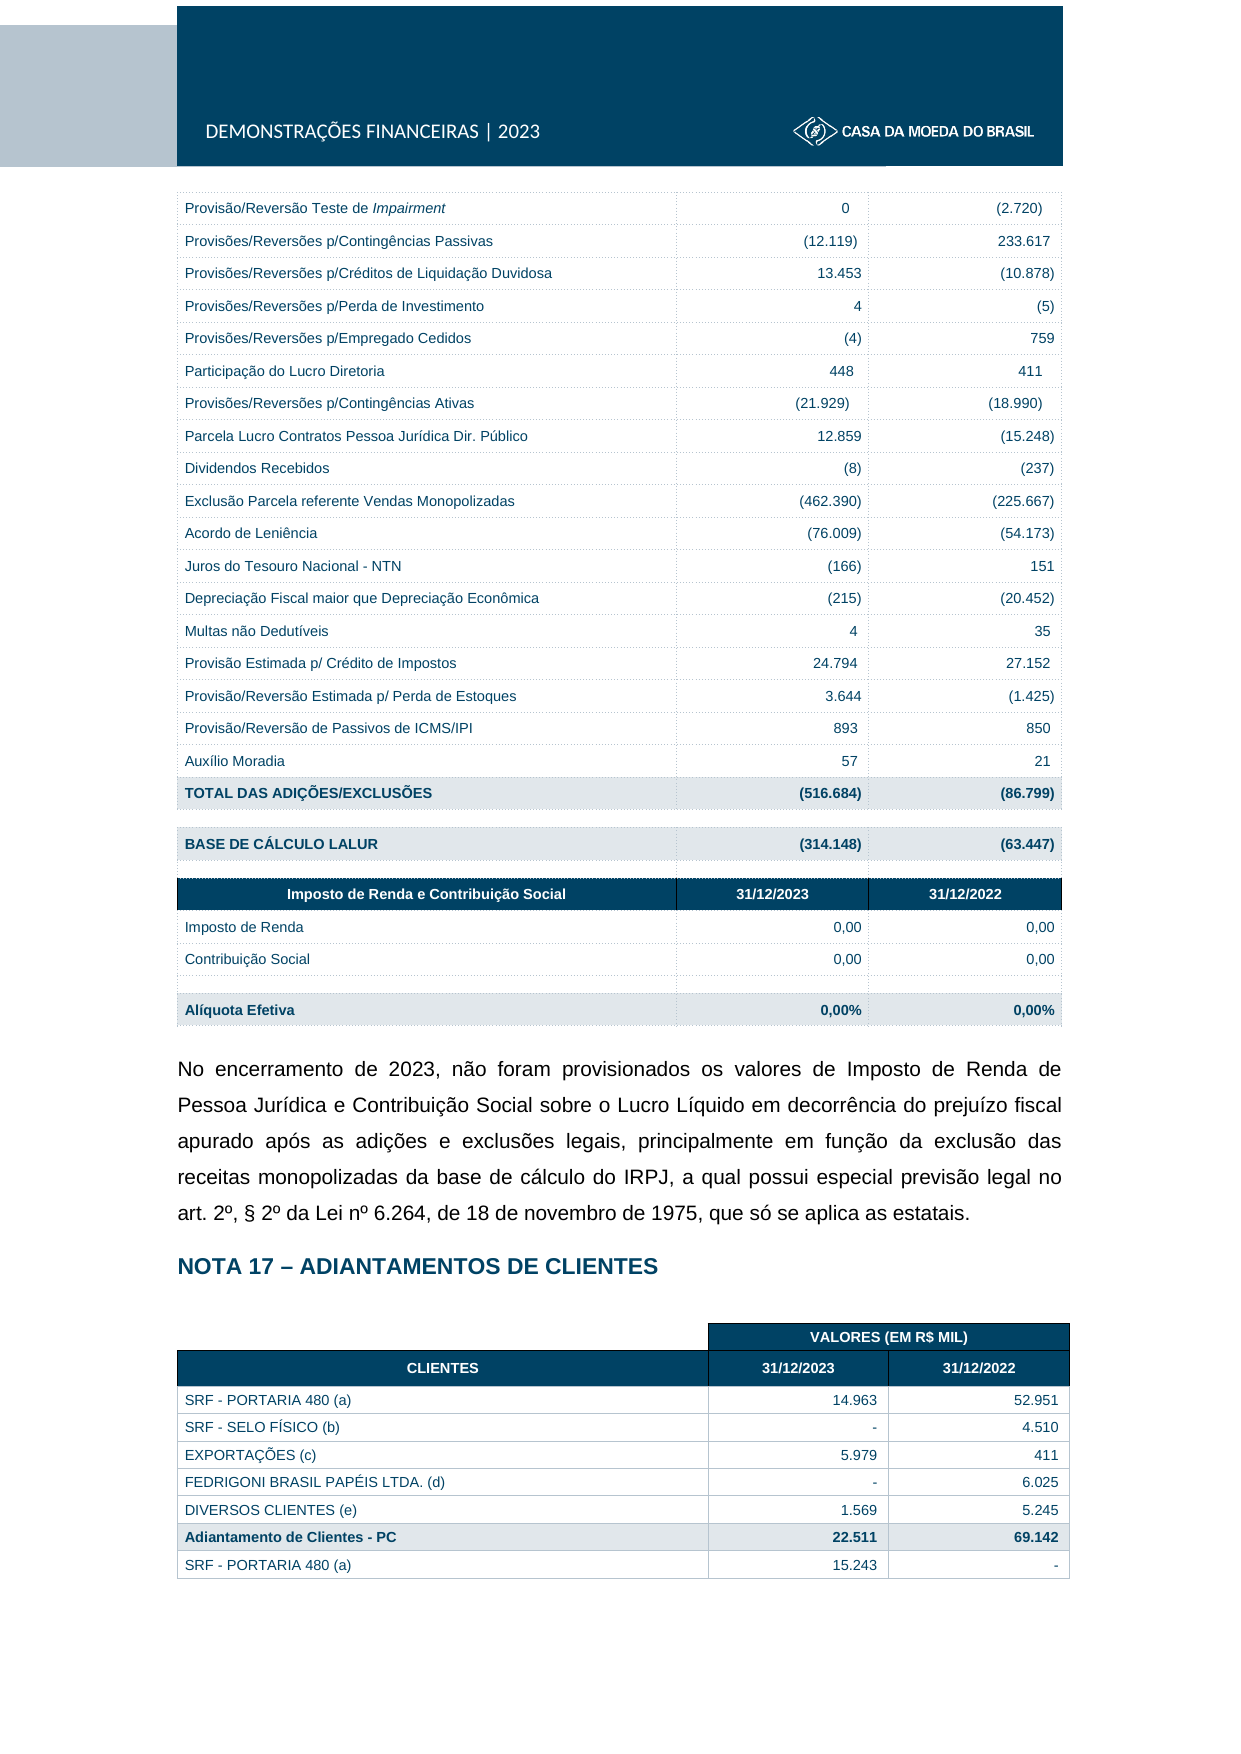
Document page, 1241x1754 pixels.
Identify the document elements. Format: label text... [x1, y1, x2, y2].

table_cell (462.390) [676, 484, 869, 517]
table_cell Provisões/Reversões p/Perda de Investimento [177, 289, 676, 322]
table_cell - [709, 1469, 888, 1495]
table_cell (18.990) [869, 387, 1062, 419]
subtitle NOTA 17 – ADIANTAMENTOS DE CLIENTES [177, 1253, 1063, 1279]
table_cell 15.243 [709, 1551, 888, 1578]
table_cell [869, 809, 1062, 827]
table_cell (21.929) [676, 387, 869, 419]
table_cell Provisões/Reversões p/Contingências Ativas [177, 387, 676, 419]
table_cell SRF - PORTARIA 480 (a) [178, 1387, 708, 1413]
table_header [177, 1323, 708, 1350]
table_cell Imposto de Renda [177, 910, 676, 942]
table_cell 0,00 [676, 910, 869, 942]
table_cell 0,00% [869, 993, 1062, 1025]
table_cell 24.794 [676, 647, 869, 679]
table_cell 35 [869, 614, 1062, 647]
table_cell (86.799) [869, 777, 1062, 809]
table_cell (8) [676, 452, 869, 484]
table_cell 4.510 [889, 1414, 1069, 1441]
table_cell TOTAL DAS ADIÇÕES/EXCLUSÕES [177, 777, 676, 809]
table_cell Parcela Lucro Contratos Pessoa Jurídica Dir. Público [177, 419, 676, 452]
table_cell [676, 975, 869, 993]
table_cell (166) [676, 549, 869, 582]
table_cell 12.859 [676, 419, 869, 452]
table_cell (2.720) [869, 192, 1062, 224]
table_cell Imposto de Renda e Contribuição Social [178, 878, 676, 910]
table_cell 4 [676, 614, 869, 647]
table_cell (54.173) [869, 517, 1062, 549]
table_cell DIVERSOS CLIENTES (e) [178, 1496, 708, 1523]
table_cell 0,00 [676, 943, 869, 975]
table_cell Provisões/Reversões p/Contingências Passivas [177, 224, 676, 257]
table_cell 13.453 [676, 257, 869, 289]
table_cell (4) [676, 322, 869, 354]
table_cell (10.878) [869, 257, 1062, 289]
table_cell 233.617 [869, 224, 1062, 257]
table_cell Alíquota Efetiva [177, 993, 676, 1025]
table_cell [177, 860, 676, 877]
table_cell 850 [869, 712, 1062, 744]
table_cell - [889, 1551, 1069, 1578]
table_cell 31/12/2022 [889, 1351, 1069, 1386]
table_cell Provisão Estimada p/ Crédito de Impostos [177, 647, 676, 679]
table_cell Exclusão Parcela referente Vendas Monopolizadas [177, 484, 676, 517]
table_cell Provisão/Reversão de Passivos de ICMS/IPI [177, 712, 676, 744]
table_cell (516.684) [676, 777, 869, 809]
table_cell [869, 860, 1062, 877]
table_cell Juros do Tesouro Nacional - NTN [177, 549, 676, 582]
table_cell Participação do Lucro Diretoria [177, 354, 676, 387]
table_cell 4 [676, 289, 869, 322]
table_cell (237) [869, 452, 1062, 484]
table_cell 448 [676, 354, 869, 387]
table_cell 151 [869, 549, 1062, 582]
table_cell Contribuição Social [177, 943, 676, 975]
table_cell Provisão/Reversão Estimada p/ Perda de Estoques [177, 679, 676, 712]
table_cell 1.569 [709, 1496, 888, 1523]
table_cell 31/12/2022 [869, 878, 1061, 910]
table_cell 411 [889, 1442, 1069, 1468]
table_cell 893 [676, 712, 869, 744]
text No encerramento de 2023, não foram provisionados os valores de Imposto de Renda de Pessoa Jurídica e Contribuição Social sobre o Lucro Líquido em decorrência do prejuízo fiscal apurado após as adições e exclusões legais, principalmente em função da exclusão das receitas monopolizadas da base de cálculo do IRPJ, a qual possui especial previsão legal no art. 2º, § 2º da Lei nº 6.264, de 18 de novembro de 1975, que só se aplica as estatais. [177, 1057, 1063, 1224]
table_cell Dividendos Recebidos [177, 452, 676, 484]
table_cell (12.119) [676, 224, 869, 257]
table_cell Provisões/Reversões p/Empregado Cedidos [177, 322, 676, 354]
table_cell 27.152 [869, 647, 1062, 679]
table_cell Multas não Dedutíveis [177, 614, 676, 647]
table_cell 3.644 [676, 679, 869, 712]
table_cell (20.452) [869, 582, 1062, 614]
table_cell 759 [869, 322, 1062, 354]
table_cell (314.148) [676, 827, 869, 860]
table_cell 14.963 [709, 1387, 888, 1413]
table_cell [869, 975, 1062, 993]
table_cell 21 [869, 744, 1062, 777]
table_cell Provisão/Reversão Teste de Impairment [177, 192, 676, 224]
table_cell Acordo de Leniência [177, 517, 676, 549]
table_cell FEDRIGONI BRASIL PAPÉIS LTDA. (d) [178, 1469, 708, 1495]
table_cell (1.425) [869, 679, 1062, 712]
table_cell (5) [869, 289, 1062, 322]
table_cell 411 [869, 354, 1062, 387]
table_cell 0,00 [869, 943, 1062, 975]
table_cell (215) [676, 582, 869, 614]
table_cell 6.025 [889, 1469, 1069, 1495]
table_cell EXPORTAÇÕES (c) [178, 1442, 708, 1468]
table_cell (225.667) [869, 484, 1062, 517]
table_cell - [709, 1414, 888, 1441]
table_cell BASE DE CÁLCULO LALUR [177, 827, 676, 860]
table_cell CLIENTES [178, 1351, 708, 1386]
table_cell [676, 860, 869, 877]
table_cell 31/12/2023 [709, 1351, 888, 1386]
table_cell [177, 975, 676, 993]
table_cell 0 [676, 192, 869, 224]
table_cell Auxílio Moradia [177, 744, 676, 777]
table_cell Provisões/Reversões p/Créditos de Liquidação Duvidosa [177, 257, 676, 289]
table_cell SRF - SELO FÍSICO (b) [178, 1414, 708, 1441]
table_header VALORES (EM R$ MIL) [709, 1324, 1069, 1350]
table_cell 57 [676, 744, 869, 777]
table_cell SRF - PORTARIA 480 (a) [178, 1551, 708, 1578]
table_cell [676, 809, 869, 827]
table_cell 22.511 [709, 1524, 888, 1550]
table_cell 0,00 [869, 910, 1062, 942]
table_cell 69.142 [889, 1524, 1069, 1550]
table_cell 52.951 [889, 1387, 1069, 1413]
table_cell (63.447) [869, 827, 1062, 860]
table_cell 5.979 [709, 1442, 888, 1468]
table_cell 31/12/2023 [677, 878, 868, 910]
table_cell Depreciação Fiscal maior que Depreciação Econômica [177, 582, 676, 614]
table_cell (76.009) [676, 517, 869, 549]
table_cell Adiantamento de Clientes - PC [178, 1524, 708, 1550]
table_cell (15.248) [869, 419, 1062, 452]
table_cell 5.245 [889, 1496, 1069, 1523]
table_cell [177, 809, 676, 827]
table_cell 0,00% [676, 993, 869, 1025]
